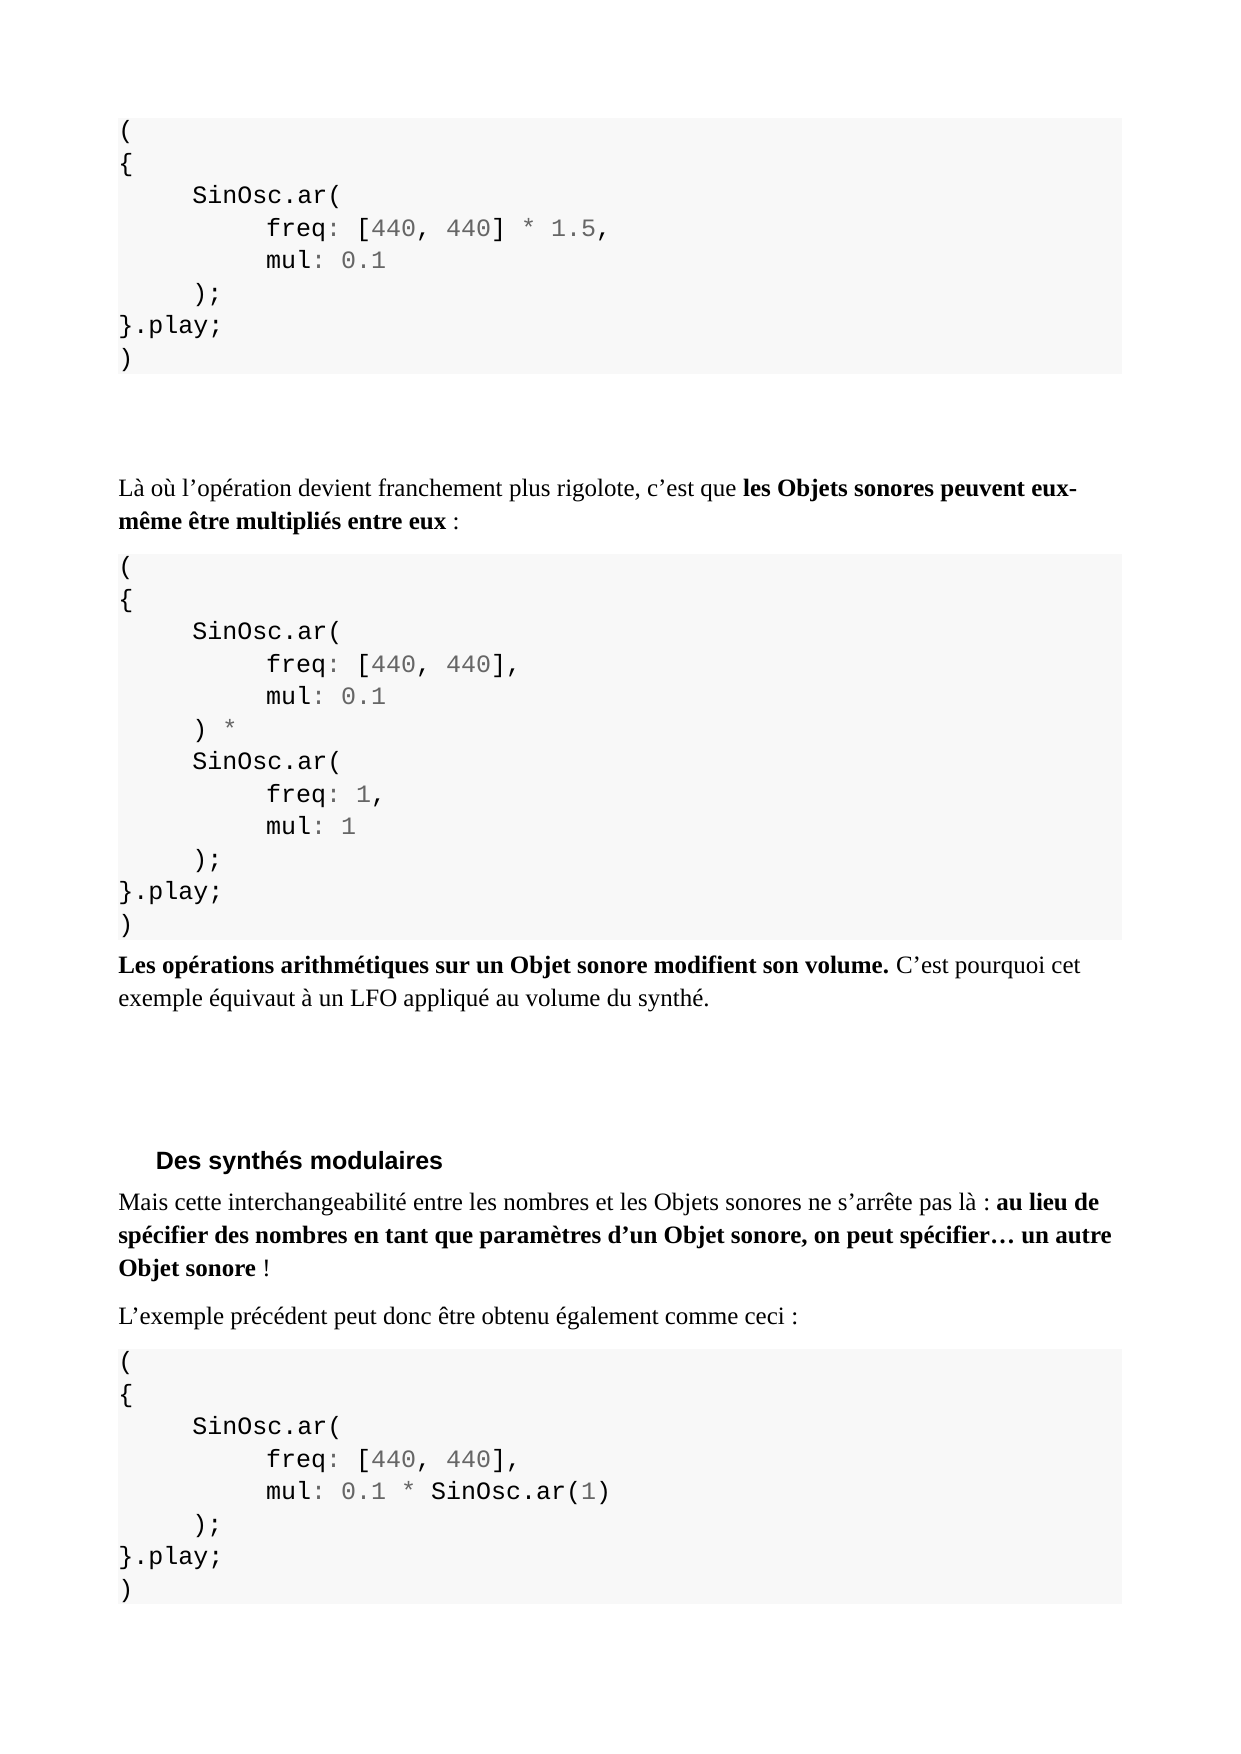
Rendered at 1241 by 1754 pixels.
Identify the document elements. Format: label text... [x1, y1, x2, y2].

text mul: 0.1 [118, 248, 1122, 276]
text ) [118, 911, 1122, 940]
text ) * [118, 716, 1122, 745]
text ( [118, 554, 1122, 582]
text freq: [440, 440], [118, 1446, 1122, 1474]
text ); [118, 1511, 1122, 1539]
text Les opérations arithmétiques sur un Objet sonore modifient son volume. C’est pourquoi cet exemple équivaut à un LFO appliqué au volume du synthé. [118, 950, 1122, 1012]
text L’exemple précédent peut donc être obtenu également comme ceci : [118, 1301, 1122, 1330]
text ( [118, 1349, 1122, 1377]
text ( [118, 118, 1122, 146]
text }.play; [118, 313, 1122, 341]
text SinOsc.ar( [118, 183, 1122, 211]
text freq: 1, [118, 781, 1122, 810]
text { [118, 586, 1122, 615]
text }.play; [118, 1544, 1122, 1572]
text { [118, 1381, 1122, 1409]
text { [118, 151, 1122, 179]
text SinOsc.ar( [118, 619, 1122, 647]
text mul: 1 [118, 814, 1122, 842]
text mul: 0.1 [118, 684, 1122, 712]
text }.play; [118, 879, 1122, 907]
text Mais cette interchangeabilité entre les nombres et les Objets sonores ne s’arrête pas là : au lieu de spécifier des nombres en tant que paramètres d’un Objet sonore, on peut spécifier… un autre Objet sonore ! [118, 1187, 1122, 1282]
text ); [118, 846, 1122, 875]
text freq: [440, 440], [118, 651, 1122, 680]
text mul: 0.1 * SinOsc.ar(1) [118, 1479, 1122, 1507]
subtitle Des synthés modulaires [156, 1146, 1122, 1175]
text Là où l’opération devient franchement plus rigolote, c’est que les Objets sonores peuvent eux-même être multipliés entre eux : [118, 473, 1122, 535]
text ) [118, 1576, 1122, 1604]
text freq: [440, 440] * 1.5, [118, 216, 1122, 244]
text ); [118, 281, 1122, 309]
text SinOsc.ar( [118, 749, 1122, 777]
text ) [118, 346, 1122, 374]
text SinOsc.ar( [118, 1414, 1122, 1442]
